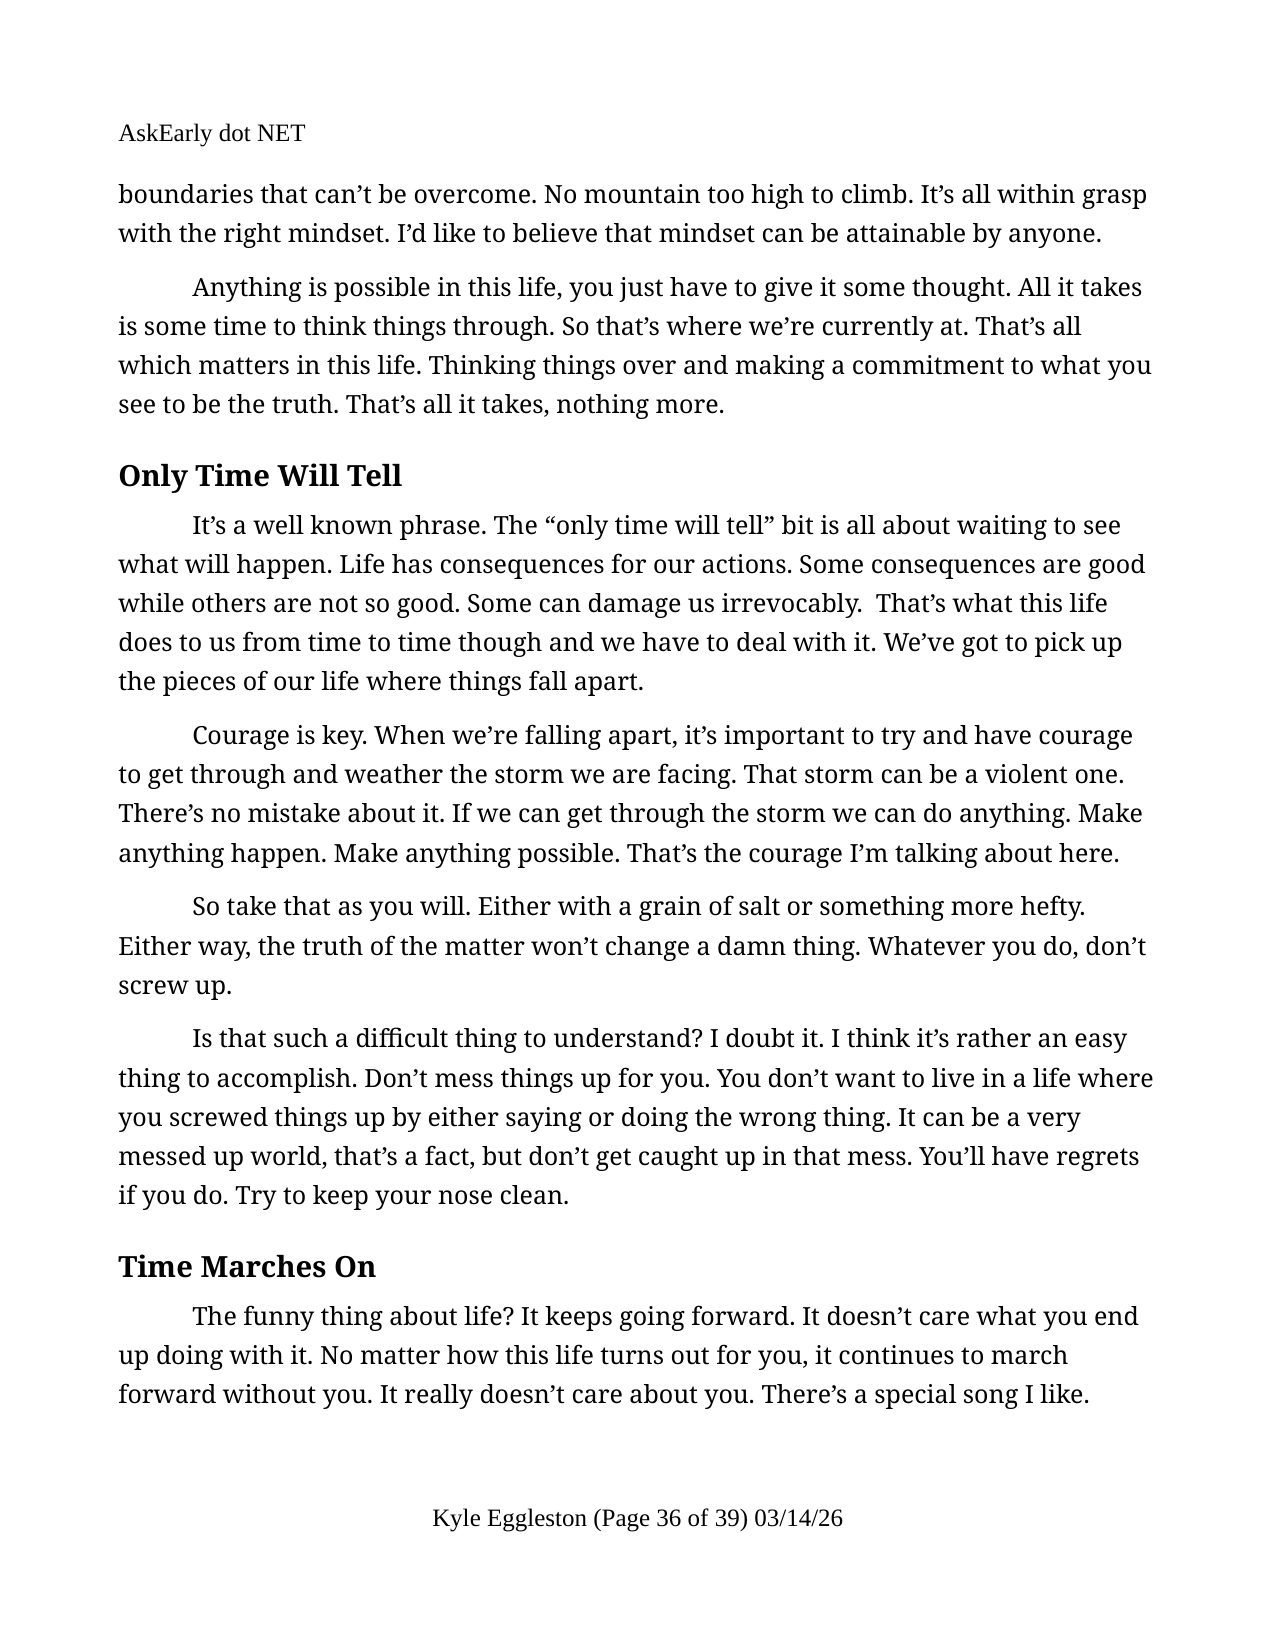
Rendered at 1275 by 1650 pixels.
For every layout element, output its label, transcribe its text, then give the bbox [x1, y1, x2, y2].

subtitle Only Time Will Tell [118, 455, 1157, 495]
text The funny thing about life? It keeps going forward. It doesn’t care what you end up doing with it. No matter how this life turns out for you, it continues to march forward without you. It really doesn’t care about you. There’s a special song I like. [118, 1298, 1157, 1411]
subtitle Time Marches On [118, 1246, 1157, 1286]
text Anything is possible in this life, you just have to give it some thought. All it takes is some time to think things through. So that’s where we’re currently at. That’s all which matters in this life. Thinking things over and making a commitment to what you see to be the truth. That’s all it takes, nothing more. [118, 269, 1157, 421]
text It’s a well known phrase. The “only time will tell” bit is all about waiting to see what will happen. Life has consequences for our actions. Some consequences are good while others are not so good. Some can damage us irrevocably. That’s what this life does to us from time to time though and we have to deal with it. We’ve got to pick up the pieces of our life where things fall apart. [118, 507, 1157, 698]
text So take that as you will. Either with a grain of salt or something more hefty. Either way, the truth of the matter won’t change a damn thing. Whatever you do, don’t screw up. [118, 889, 1157, 1001]
text boundaries that can’t be overcome. No mountain too high to climb. It’s all within grasp with the right mindset. I’d like to believe that mindset can be attainable by anyone. [118, 176, 1157, 249]
text Is that such a difficult thing to understand? I doubt it. I think it’s rather an easy thing to accomplish. Don’t mess things up for you. You don’t want to live in a life where you screwed things up by either saying or doing the wrong thing. It can be a very messed up world, that’s a fact, but don’t get caught up in that mess. You’ll have regrets if you do. Try to keep your nose clean. [118, 1021, 1157, 1212]
text Courage is key. When we’re falling apart, it’s important to try and have courage to get through and weather the storm we are facing. That storm can be a violent one. There’s no mistake about it. If we can get through the storm we can do anything. Make anything happen. Make anything possible. That’s the courage I’m talking about here. [118, 718, 1157, 869]
